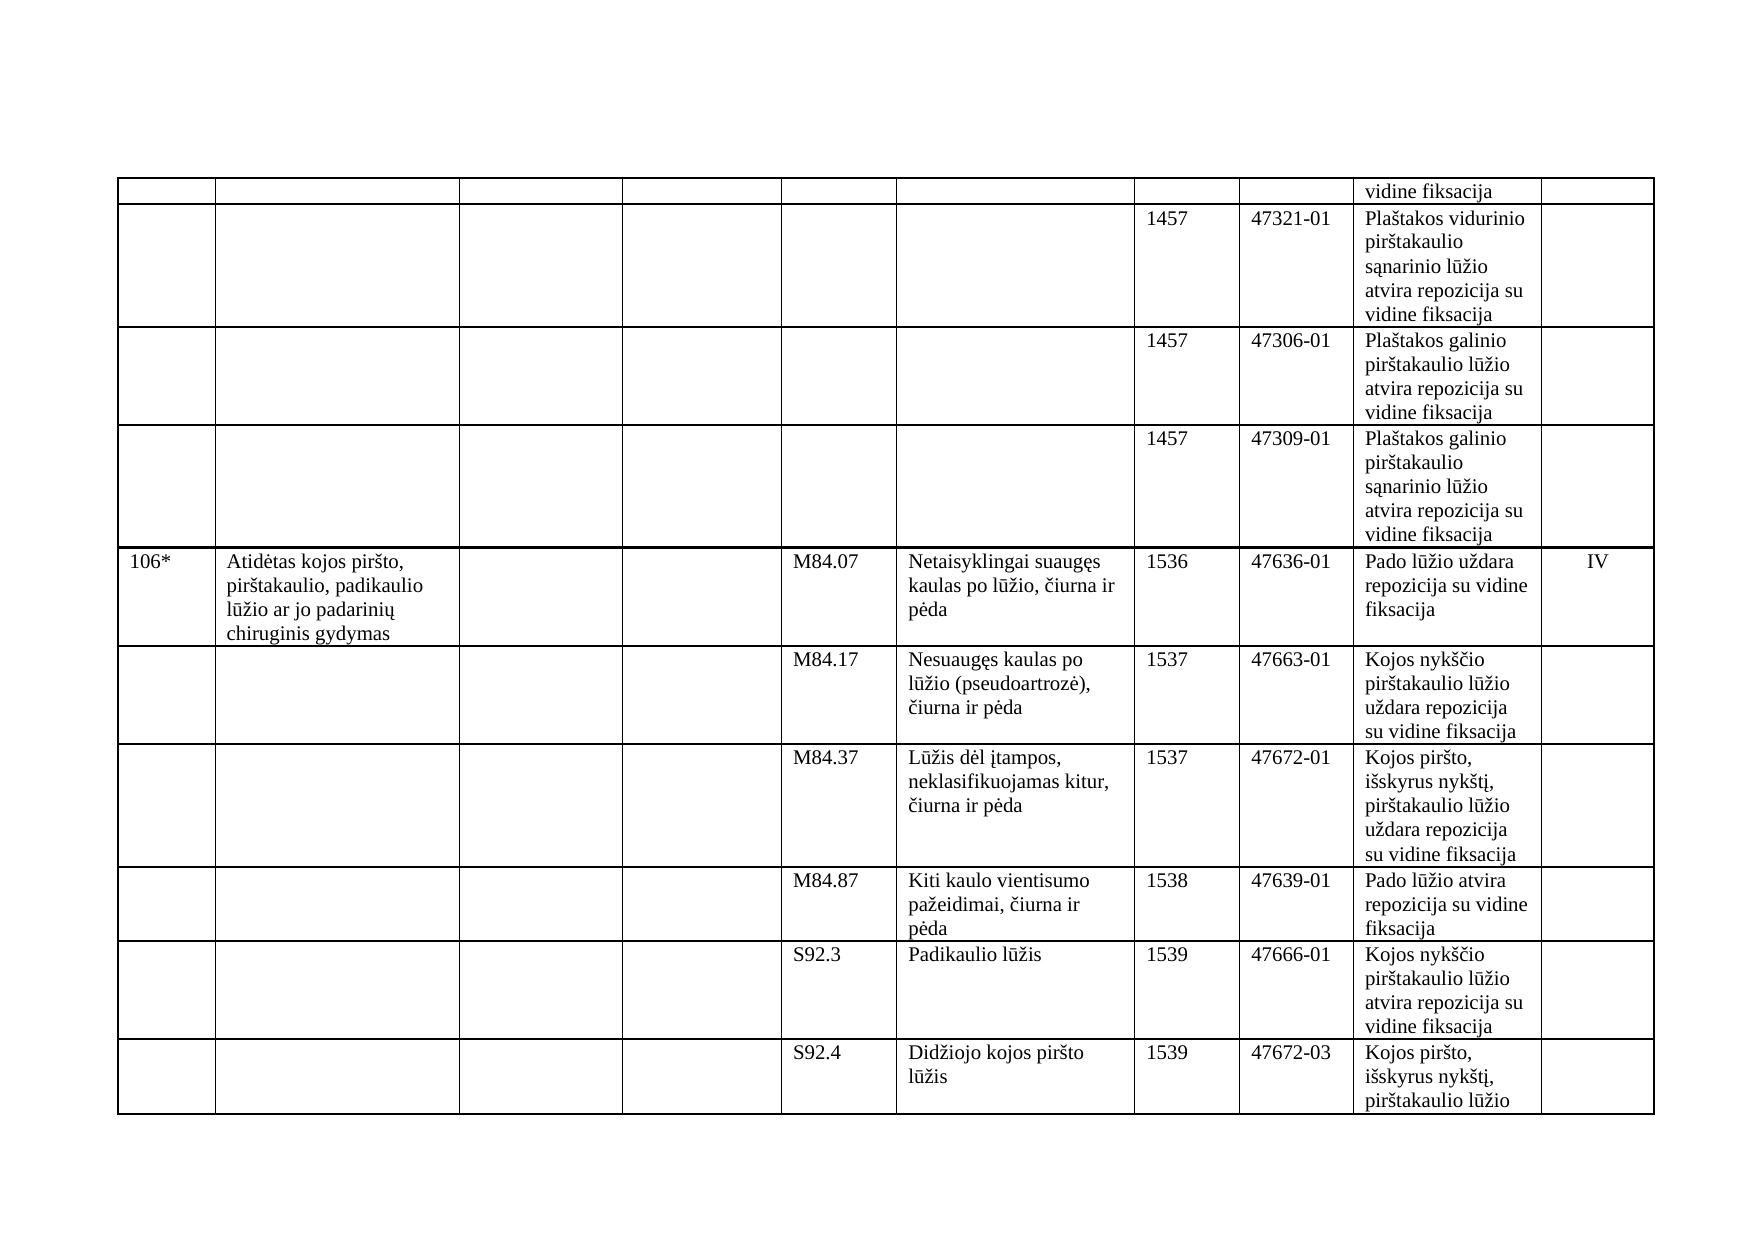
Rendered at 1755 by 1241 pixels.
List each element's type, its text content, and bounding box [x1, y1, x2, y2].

table_cell 47672-03 [1240, 1040, 1353, 1112]
table_cell Pado lūžio atvira repozicija su vidine fiksacija [1354, 868, 1541, 940]
table_cell [119, 647, 215, 743]
table_cell [623, 328, 781, 424]
table_cell [1135, 179, 1239, 203]
table_cell [782, 179, 896, 203]
table_cell [460, 868, 622, 940]
table_cell 47663-01 [1240, 647, 1353, 743]
table_cell Netaisyklingai suaugęs kaulas po lūžio, čiurna ir pėda [897, 549, 1134, 645]
table_cell [1542, 1040, 1653, 1112]
table_cell [216, 205, 459, 326]
table_cell 1457 [1135, 426, 1239, 546]
table_cell [1542, 426, 1653, 546]
table_cell Kojos nykščio pirštakaulio lūžio uždara repozicija su vidine fiksacija [1354, 647, 1541, 743]
table_cell 1539 [1135, 1040, 1239, 1112]
table_cell 1536 [1135, 549, 1239, 645]
table_cell [460, 426, 622, 546]
table_cell M84.17 [782, 647, 896, 743]
table_cell [1542, 179, 1653, 203]
table_cell 47672-01 [1240, 745, 1353, 866]
table_cell Plaštakos vidurinio pirštakaulio sąnarinio lūžio atvira repozicija su vidine fiksacija [1354, 205, 1541, 326]
table_cell S92.3 [782, 942, 896, 1038]
table_cell [623, 549, 781, 645]
table_cell 1538 [1135, 868, 1239, 940]
table_cell [623, 745, 781, 866]
table_cell [216, 328, 459, 424]
table_cell Didžiojo kojos piršto lūžis [897, 1040, 1134, 1112]
table_cell [119, 205, 215, 326]
table_cell [460, 549, 622, 645]
table_cell M84.37 [782, 745, 896, 866]
table_cell [216, 179, 459, 203]
table_cell Kojos piršto, išskyrus nykštį, pirštakaulio lūžio uždara repozicija su vidine fiksacija [1354, 745, 1541, 866]
table_cell Atidėtas kojos piršto, pirštakaulio, padikaulio lūžio ar jo padarinių chiruginis gydymas [216, 549, 459, 645]
table_cell 1457 [1135, 328, 1239, 424]
table_cell [216, 426, 459, 546]
table_cell [623, 942, 781, 1038]
table_cell Kojos piršto, išskyrus nykštį, pirštakaulio lūžio [1354, 1040, 1541, 1112]
table_cell [782, 426, 896, 546]
table_cell [460, 328, 622, 424]
table_cell [623, 1040, 781, 1112]
table_cell Plaštakos galinio pirštakaulio sąnarinio lūžio atvira repozicija su vidine fiksacija [1354, 426, 1541, 546]
table_cell [1542, 205, 1653, 326]
table_cell [623, 647, 781, 743]
table_cell 1539 [1135, 942, 1239, 1038]
table_cell [460, 745, 622, 866]
table_cell [782, 328, 896, 424]
table_cell [216, 868, 459, 940]
table_cell [623, 426, 781, 546]
table_cell [460, 179, 622, 203]
table_cell [623, 205, 781, 326]
table_cell [119, 745, 215, 866]
table_cell S92.4 [782, 1040, 896, 1112]
table_cell Plaštakos galinio pirštakaulio lūžio atvira repozicija su vidine fiksacija [1354, 328, 1541, 424]
table_cell [1542, 328, 1653, 424]
table_cell [119, 179, 215, 203]
table_cell Pado lūžio uždara repozicija su vidine fiksacija [1354, 549, 1541, 645]
table_cell 47666-01 [1240, 942, 1353, 1038]
table_cell [1542, 745, 1653, 866]
table_cell [623, 868, 781, 940]
table_cell [1542, 868, 1653, 940]
table_cell [119, 942, 215, 1038]
table_cell 1457 [1135, 205, 1239, 326]
table_cell [897, 426, 1134, 546]
table_cell 1537 [1135, 745, 1239, 866]
table_cell Lūžis dėl įtampos, neklasifikuojamas kitur, čiurna ir pėda [897, 745, 1134, 866]
table_cell Kiti kaulo vientisumo pažeidimai, čiurna ir pėda [897, 868, 1134, 940]
table_cell [460, 1040, 622, 1112]
table_cell Kojos nykščio pirštakaulio lūžio atvira repozicija su vidine fiksacija [1354, 942, 1541, 1038]
table_cell 47639-01 [1240, 868, 1353, 940]
table_cell vidine fiksacija [1354, 179, 1541, 203]
table_cell [119, 1040, 215, 1112]
table_cell Nesuaugęs kaulas po lūžio (pseudoartrozė), čiurna ir pėda [897, 647, 1134, 743]
table_cell 47321-01 [1240, 205, 1353, 326]
table_cell [216, 942, 459, 1038]
table_cell [216, 647, 459, 743]
table_cell [119, 426, 215, 546]
table_cell 47309-01 [1240, 426, 1353, 546]
table_cell 1537 [1135, 647, 1239, 743]
table_cell [1542, 942, 1653, 1038]
table_cell [460, 205, 622, 326]
table_cell [460, 942, 622, 1038]
table_cell [782, 205, 896, 326]
table_cell [897, 205, 1134, 326]
table_cell [216, 1040, 459, 1112]
table_cell 47636-01 [1240, 549, 1353, 645]
table_cell Padikaulio lūžis [897, 942, 1134, 1038]
table_cell 106* [119, 549, 215, 645]
table_cell [119, 328, 215, 424]
table_cell [216, 745, 459, 866]
table_cell M84.07 [782, 549, 896, 645]
table_cell [1240, 179, 1353, 203]
table_cell IV [1542, 549, 1653, 645]
table_cell [460, 647, 622, 743]
table_cell M84.87 [782, 868, 896, 940]
table_cell 47306-01 [1240, 328, 1353, 424]
table_cell [897, 328, 1134, 424]
table_cell [119, 868, 215, 940]
table_cell [623, 179, 781, 203]
table_cell [1542, 647, 1653, 743]
table_cell [897, 179, 1134, 203]
